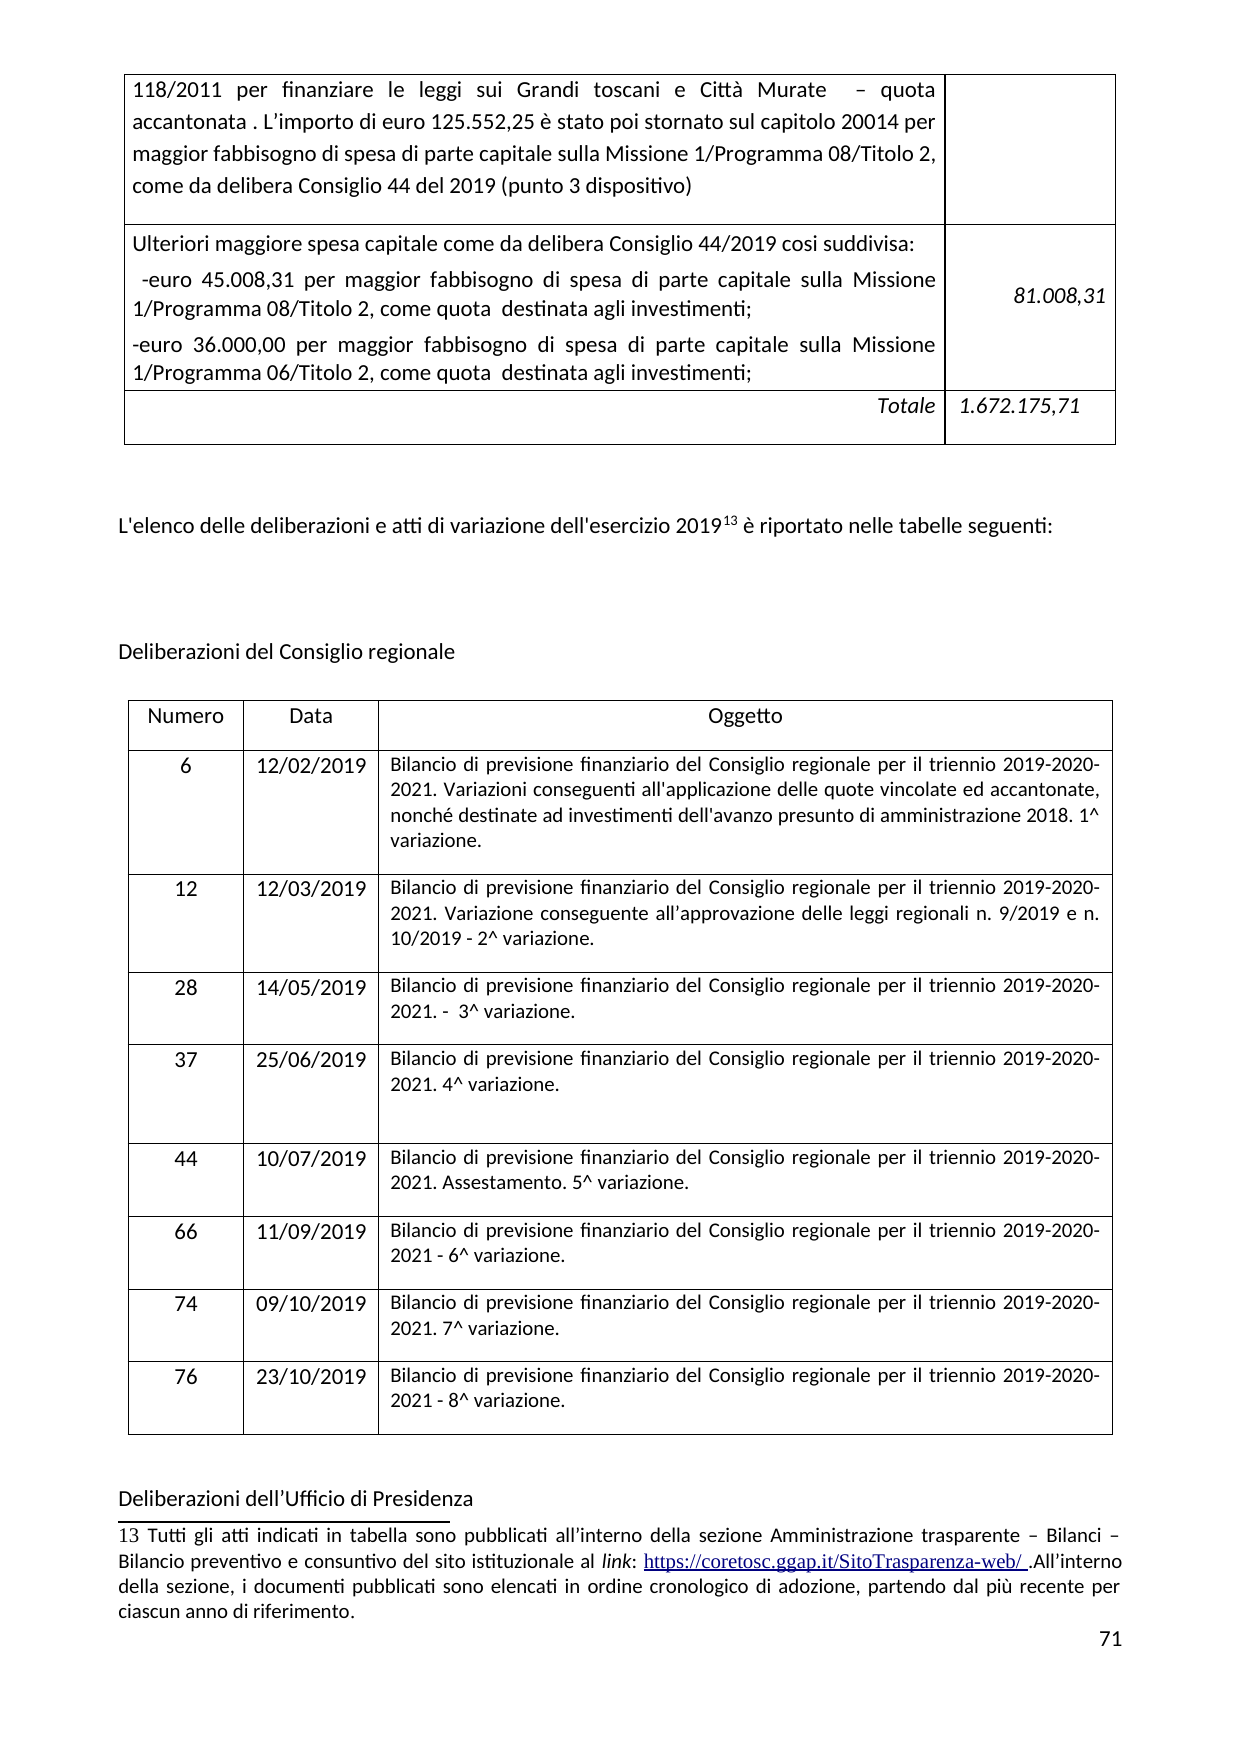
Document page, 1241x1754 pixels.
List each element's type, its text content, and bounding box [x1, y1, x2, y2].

table_cell 28 [129, 973, 243, 1044]
table_cell 74 [129, 1290, 243, 1361]
table_cell Bilancio di previsione finanziario del Consiglio regionale per il triennio 2019-2020-2021. - 3^ variazione. [379, 973, 1112, 1044]
table_cell 09/10/2019 [244, 1290, 378, 1361]
table_cell 12/03/2019 [244, 875, 378, 972]
table_cell 11/09/2019 [244, 1217, 378, 1288]
table_header Numero [129, 701, 243, 750]
table_header Data [244, 701, 378, 750]
table_cell 12/02/2019 [244, 751, 378, 873]
table_cell 66 [129, 1217, 243, 1288]
text Deliberazioni del Consiglio regionale [118, 637, 1122, 665]
table_cell 10/07/2019 [244, 1144, 378, 1216]
table_cell Ulteriori maggiore spesa capitale come da delibera Consiglio 44/2019 cosi suddivisa: -euro 45.008,31 per maggior fabbisogno di spesa di parte capitale sulla Missione 1/Programma 08/Titolo 2, come quota destinata agli investimenti; -euro 36.000,00 per maggior fabbisogno di spesa di parte capitale sulla Missione 1/Programma 06/Titolo 2, come quota destinata agli investimenti; [125, 225, 944, 390]
table_cell Bilancio di previsione finanziario del Consiglio regionale per il triennio 2019-2020- 2021. Assestamento. 5^ variazione. [379, 1144, 1112, 1216]
table_cell Bilancio di previsione finanziario del Consiglio regionale per il triennio 2019-2020-2021. 7^ variazione. [379, 1290, 1112, 1361]
table_cell Bilancio di previsione finanziario del Consiglio regionale per il triennio 2019-2020-2021. Variazioni conseguenti all'applicazione delle quote vincolate ed accantonate, nonché destinate ad investimenti dell'avanzo presunto di amministrazione 2018. 1^ variazione. [379, 751, 1112, 873]
table_cell 12 [129, 875, 243, 972]
table_cell 14/05/2019 [244, 973, 378, 1044]
table_cell 44 [129, 1144, 243, 1216]
table_cell 81.008,31 [946, 225, 1115, 390]
text Deliberazioni dell’Ufficio di Presidenza [118, 1484, 1122, 1512]
table_cell 118/2011 per finanziare le leggi sui Grandi toscani e Città Murate – quota accantonata . L’importo di euro 125.552,25 è stato poi stornato sul capitolo 20014 per maggior fabbisogno di spesa di parte capitale sulla Missione 1/Programma 08/Titolo 2, come da delibera Consiglio 44 del 2019 (punto 3 dispositivo) [125, 75, 944, 224]
table_cell Bilancio di previsione finanziario del Consiglio regionale per il triennio 2019-2020-2021. 4^ variazione. [379, 1045, 1112, 1143]
table_cell 1.672.175,71 [946, 391, 1115, 444]
table_cell 25/06/2019 [244, 1045, 378, 1143]
table_cell Bilancio di previsione finanziario del Consiglio regionale per il triennio 2019-2020-2021. Variazione conseguente all’approvazione delle leggi regionali n. 9/2019 e n. 10/2019 - 2^ variazione. [379, 875, 1112, 972]
table_cell 37 [129, 1045, 243, 1143]
table_cell 76 [129, 1362, 243, 1434]
text Tutti gli atti indicati in tabella sono pubblicati all’interno della sezione Amministrazione trasparente – Bilanci – Bilancio preventivo e consuntivo del sito istituzionale al link: https://coretosc.ggap.it/SitoTrasparenza-web/ .All’interno della sezione, i documenti pubblicati sono elencati in ordine cronologico di adozione, partendo dal più recente per ciascun anno di riferimento. [118, 1522, 1122, 1624]
table_cell [946, 75, 1115, 224]
table_cell 23/10/2019 [244, 1362, 378, 1434]
table_cell 6 [129, 751, 243, 873]
text L'elenco delle deliberazioni e atti di variazione dell'esercizio 2019 è riportato nelle tabelle seguenti: [118, 512, 1122, 539]
table_cell Bilancio di previsione finanziario del Consiglio regionale per il triennio 2019-2020-2021 - 6^ variazione. [379, 1217, 1112, 1288]
table_cell Bilancio di previsione finanziario del Consiglio regionale per il triennio 2019-2020-2021 - 8^ variazione. [379, 1362, 1112, 1434]
table_cell Totale [125, 391, 944, 444]
table_header Oggetto [379, 701, 1112, 750]
